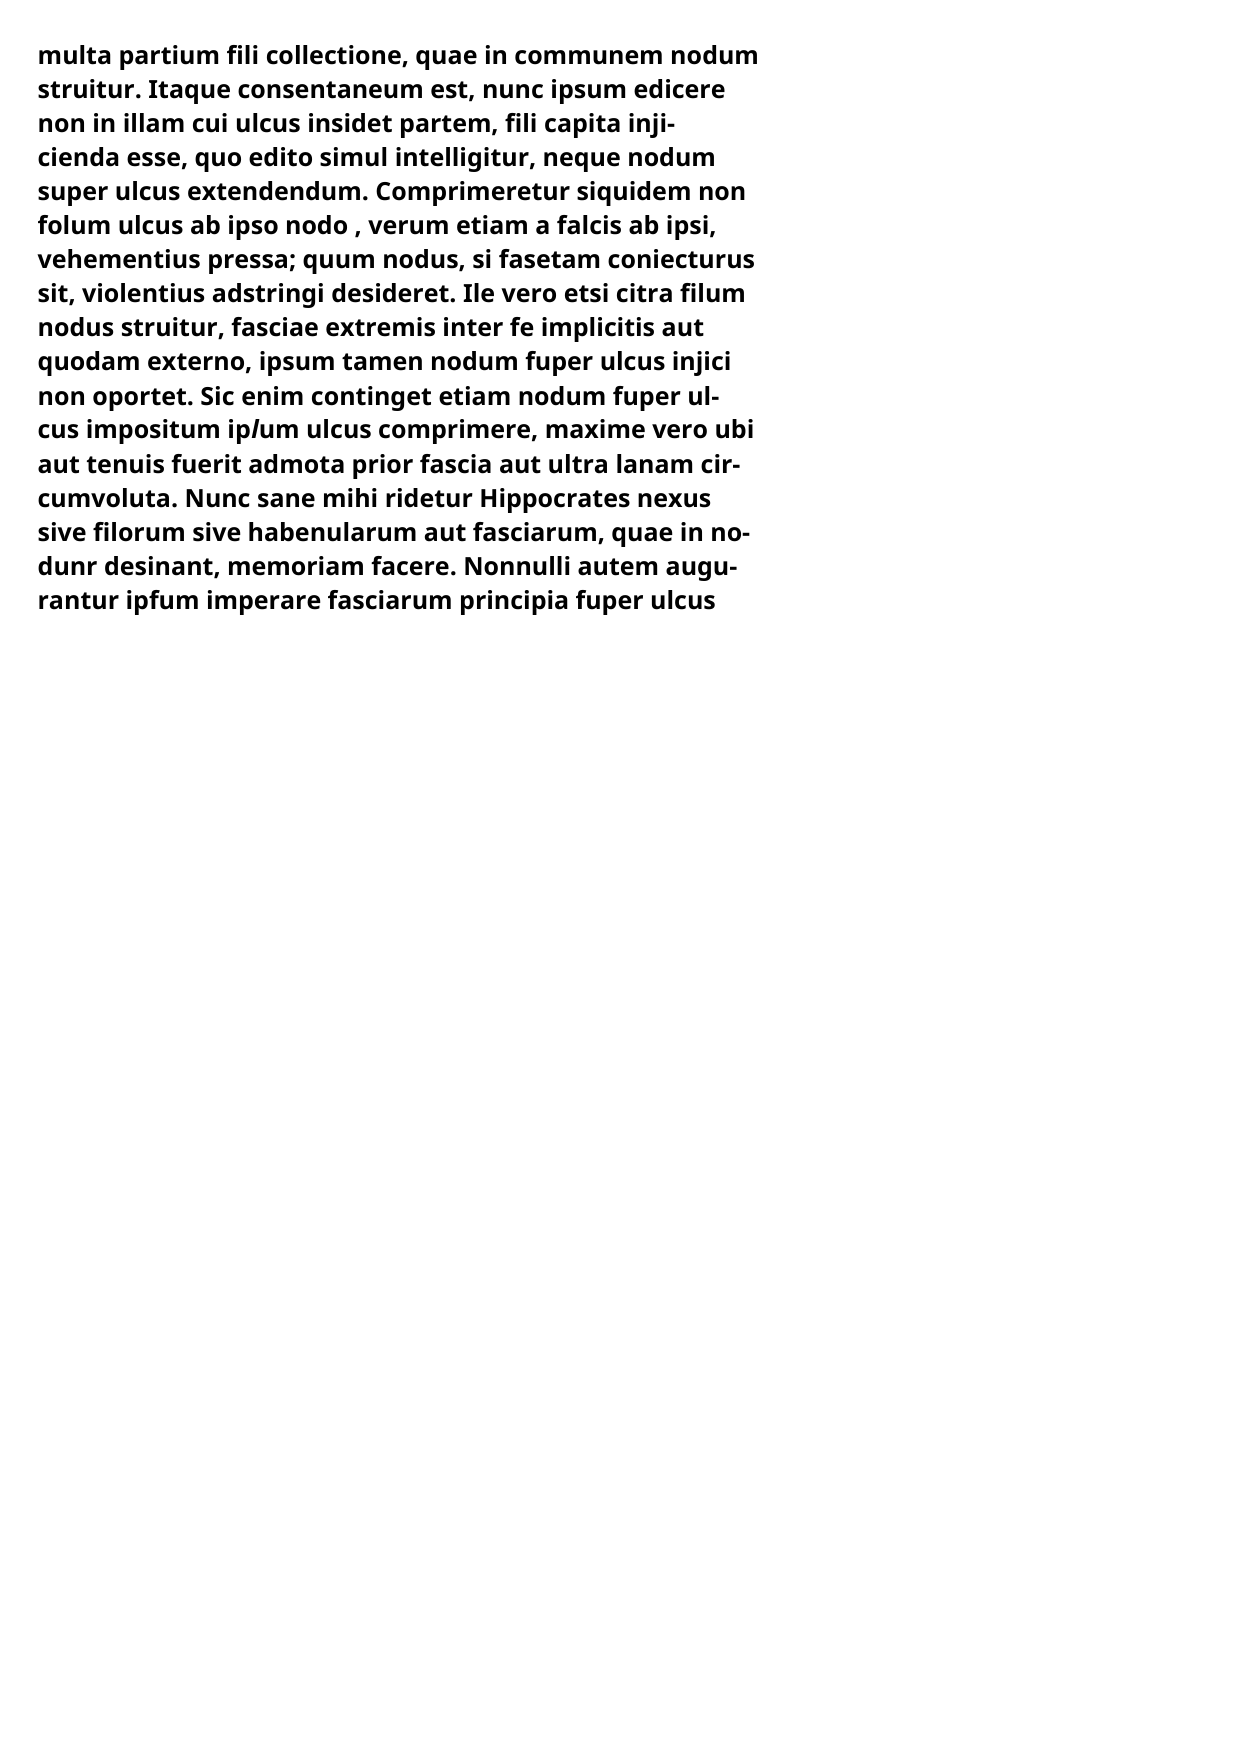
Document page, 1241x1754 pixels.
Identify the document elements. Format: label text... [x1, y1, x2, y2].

text multa partium fili collectione, quae in communem nodum struitur. Itaque consentaneum est, nunc ipsum edicere non in illam cui ulcus insidet partem, fili capita inji- cienda esse, quo edito simul intelligitur, neque nodum super ulcus extendendum. Comprimeretur siquidem non folum ulcus ab ipso nodo , verum etiam a falcis ab ipsi, vehementius pressa; quum nodus, si fasetam coniecturus sit, violentius adstringi desideret. Ile vero etsi citra filum nodus struitur, fasciae extremis inter fe implicitis aut quodam externo, ipsum tamen nodum fuper ulcus injici non oportet. Sic enim continget etiam nodum fuper ul- cus impositum iplum ulcus comprimere, maxime vero ubi aut tenuis fuerit admota prior fascia aut ultra lanam cir- cumvoluta. Nunc sane mihi ridetur Hippocrates nexus sive filorum sive habenularum aut fasciarum, quae in no- dunr desinant, memoriam facere. Nonnulli autem augu- rantur ipfum imperare fasciarum principia fuper ulcus [37, 37, 1203, 617]
